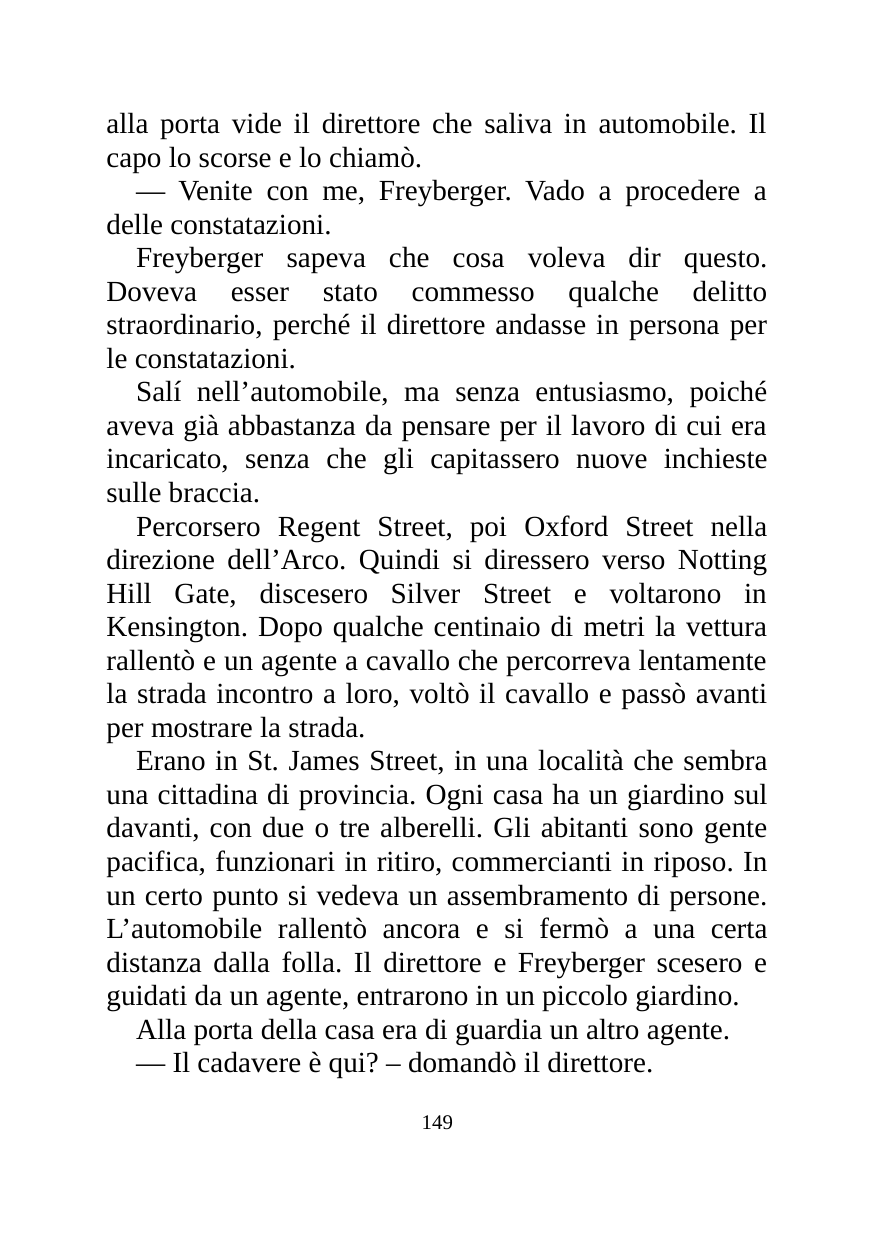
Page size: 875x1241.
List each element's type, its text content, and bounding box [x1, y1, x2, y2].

text — Il cadavere è qui? – domandò il direttore. [106, 1045, 768, 1079]
text Percorsero Regent Street, poi Oxford Street nella direzione dell’Arco. Quindi si diressero verso Notting Hill Gate, discesero Silver Street e voltarono in Kensington. Dopo qualche centinaio di metri la vettura rallentò e un agente a cavallo che percorreva lentamente la strada incontro a loro, voltò il cavallo e passò avanti per mostrare la strada. [106, 509, 768, 743]
text — Venite con me, Freyberger. Vado a procedere a delle constatazioni. [106, 173, 768, 240]
text Alla porta della casa era di guardia un altro agente. [106, 1012, 768, 1045]
text alla porta vide il direttore che saliva in automobile. Il capo lo scorse e lo chiamò. [106, 106, 768, 173]
text Freyberger sapeva che cosa voleva dir questo. Doveva esser stato commesso qualche delitto straordinario, perché il direttore andasse in persona per le constatazioni. [106, 240, 768, 374]
text Erano in St. James Street, in una località che sembra una cittadina di provincia. Ogni casa ha un giardino sul davanti, con due o tre alberelli. Gli abitanti sono gente pacifica, funzionari in ritiro, commercianti in riposo. In un certo punto si vedeva un assembramento di persone. L’automobile rallentò ancora e si fermò a una certa distanza dalla folla. Il direttore e Freyberger scesero e guidati da un agente, entrarono in un piccolo giardino. [106, 743, 768, 1012]
text Salí nell’automobile, ma senza entusiasmo, poiché aveva già abbastanza da pensare per il lavoro di cui era incaricato, senza che gli capitassero nuove inchieste sulle braccia. [106, 374, 768, 509]
